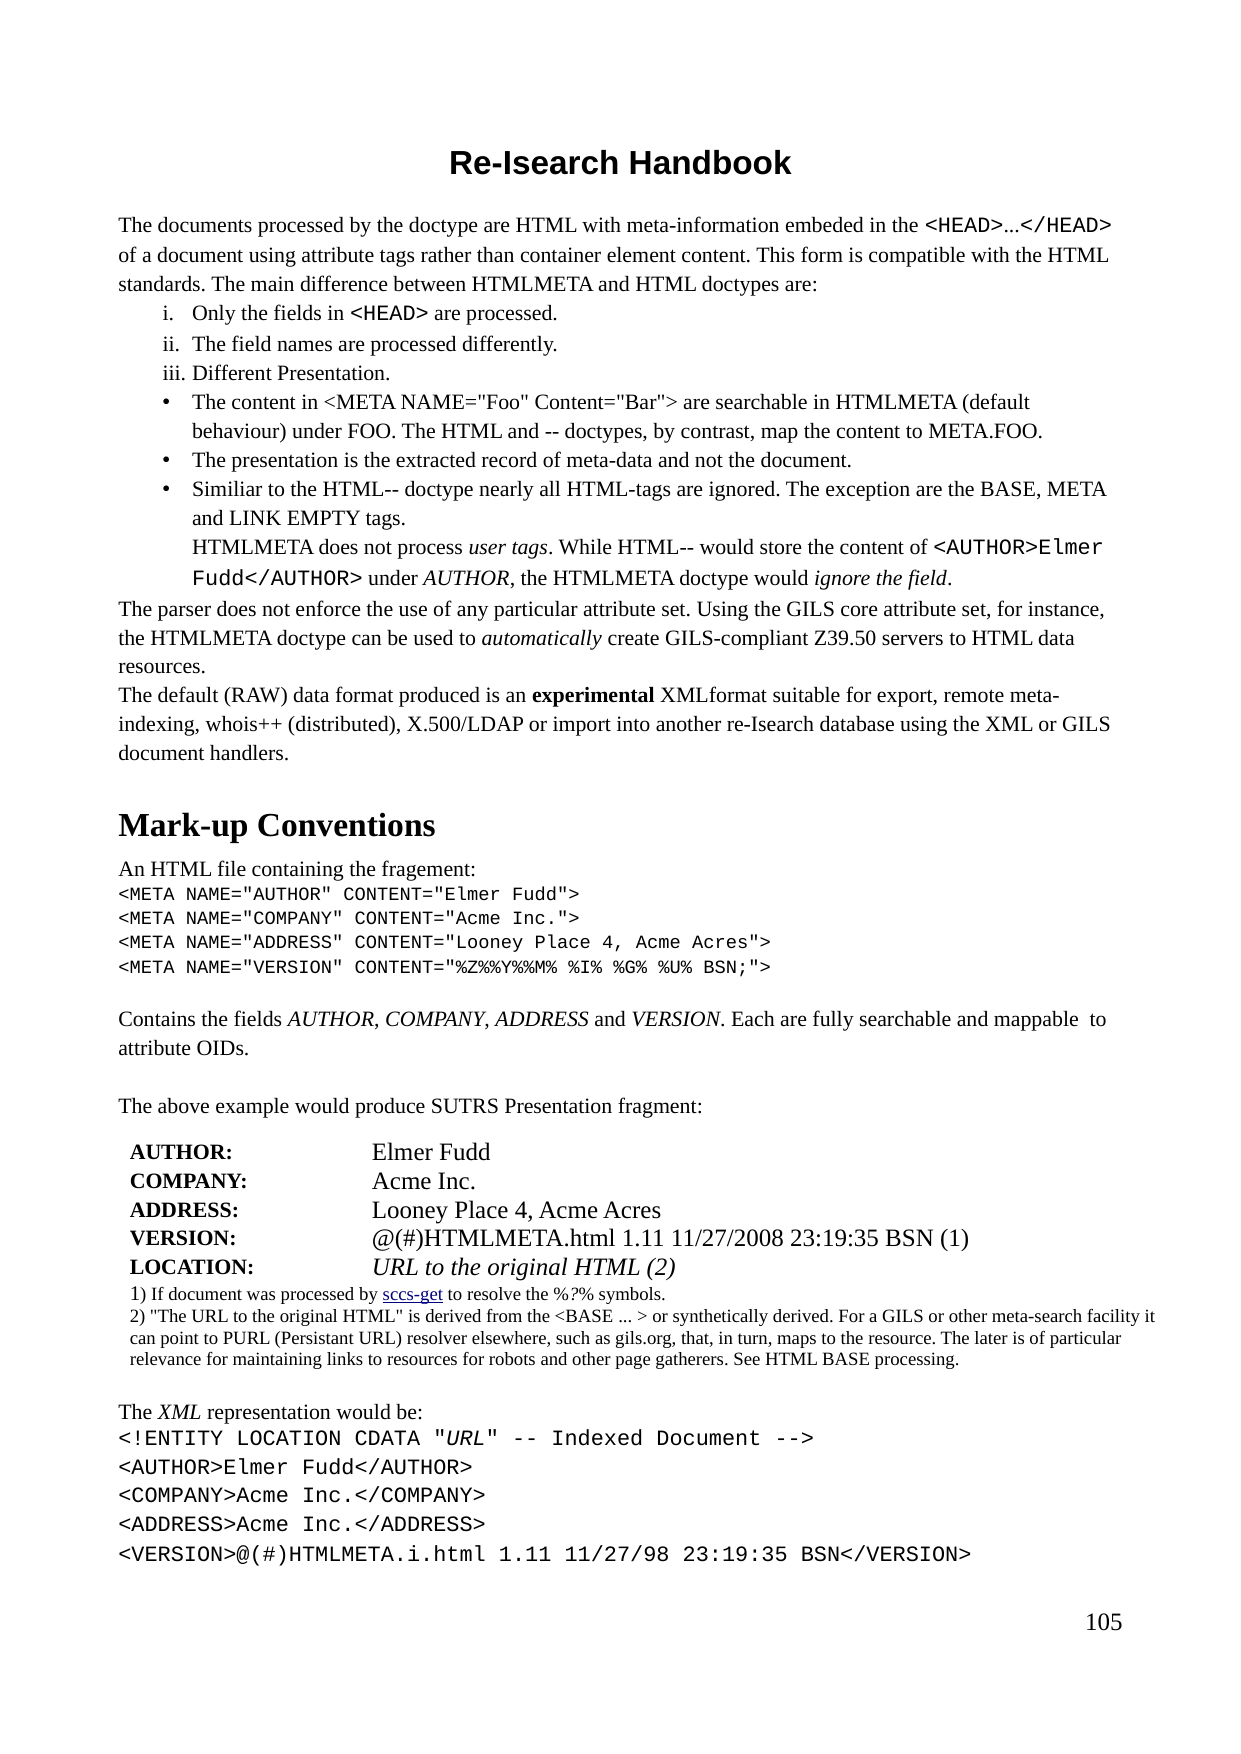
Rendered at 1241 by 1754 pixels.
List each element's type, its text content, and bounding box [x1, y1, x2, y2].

list Only the fields in <HEAD> are processed. [162, 300, 1122, 327]
table_cell VERSION: [130, 1224, 372, 1252]
subtitle Mark-up Conventions [118, 805, 1122, 844]
text The above example would produce SUTRS Presentation fragment: [118, 1093, 1122, 1118]
list The field names are processed differently. [162, 331, 1122, 356]
table_header Elmer Fudd [372, 1137, 1157, 1166]
table_cell COMPANY: [130, 1166, 372, 1195]
text An HTML file containing the fragement: <META NAME="AUTHOR" CONTENT="Elmer Fudd"> [118, 856, 1122, 906]
text Contains the fields AUTHOR, COMPANY, ADDRESS and VERSION. Each are fully searchable and mappable to attribute OIDs. [118, 1006, 1122, 1061]
text <META NAME="ADDRESS" CONTENT="Looney Place 4, Acme Acres"> [118, 933, 1122, 954]
list Different Presentation. [162, 360, 1122, 385]
text <META NAME="VERSION" CONTENT="%Z%%Y%%M% %I% %G% %U% BSN;"> [118, 958, 1122, 979]
table_cell URL to the original HTML (2) [372, 1252, 1157, 1281]
table_cell 1) If document was processed by sccs-get to resolve the %?% symbols. 2) "The URL to the original HTML" is derived from the <BASE ... > or synthetically derived. For a GILS or other meta-search facility it can point to PURL (Persistant URL) resolver elsewhere, such as gils.org, that, in turn, maps to the resource. The later is of particular relevance for maintaining links to resources for robots and other page gatherers. See HTML BASE processing. [130, 1281, 1157, 1370]
table_cell Acme Inc. [372, 1166, 1157, 1195]
list The content in <META NAME="Foo" Content="Bar"> are searchable in HTMLMETA (default behaviour) under FOO. The HTML and -- doctypes, by contrast, map the content to META.FOO. [162, 389, 1122, 443]
table_cell Looney Place 4, Acme Acres [372, 1195, 1157, 1223]
text The documents processed by the doctype are HTML with meta-information embeded in the <HEAD>...</HEAD> of a document using attribute tags rather than container element content. This form is compatible with the HTML standards. The main difference between HTMLMETA and HTML doctypes are: [118, 212, 1122, 296]
text The XML representation would be: <!ENTITY LOCATION CDATA "URL" -- Indexed Document --> <AUTHOR>Elmer Fudd</AUTHOR> <COMPANY>Acme Inc.</COMPANY> <ADDRESS>Acme Inc.</ADDRESS> <VERSION>@(#)HTMLMETA.i.html 1.11 11/27/98 23:19:35 BSN</VERSION> [118, 1399, 1122, 1568]
table_header AUTHOR: [130, 1137, 372, 1166]
list The presentation is the extracted record of meta-data and not the document. [162, 447, 1122, 472]
table_cell ADDRESS: [130, 1195, 372, 1223]
text <META NAME="COMPANY" CONTENT="Acme Inc."> [118, 909, 1122, 930]
text The default (RAW) data format produced is an experimental XMLformat suitable for export, remote meta-indexing, whois++ (distributed), X.500/LDAP or import into another re-Isearch database using the XML or GILS document handlers. [118, 682, 1122, 766]
list Similiar to the HTML-- doctype nearly all HTML-tags are ignored. The exception are the BASE, META and LINK EMPTY tags. HTMLMETA does not process user tags. While HTML-- would store the content of <AUTHOR>Elmer Fudd</AUTHOR> under AUTHOR, the HTMLMETA doctype would ignore the field. [162, 476, 1122, 592]
table_cell @(#)HTMLMETA.html 1.11 11/27/2008 23:19:35 BSN (1) [372, 1224, 1157, 1252]
table_cell LOCATION: [130, 1252, 372, 1281]
text The parser does not enforce the use of any particular attribute set. Using the GILS core attribute set, for instance, the HTMLMETA doctype can be used to automatically create GILS-compliant Z39.50 servers to HTML data resources. [118, 596, 1122, 679]
